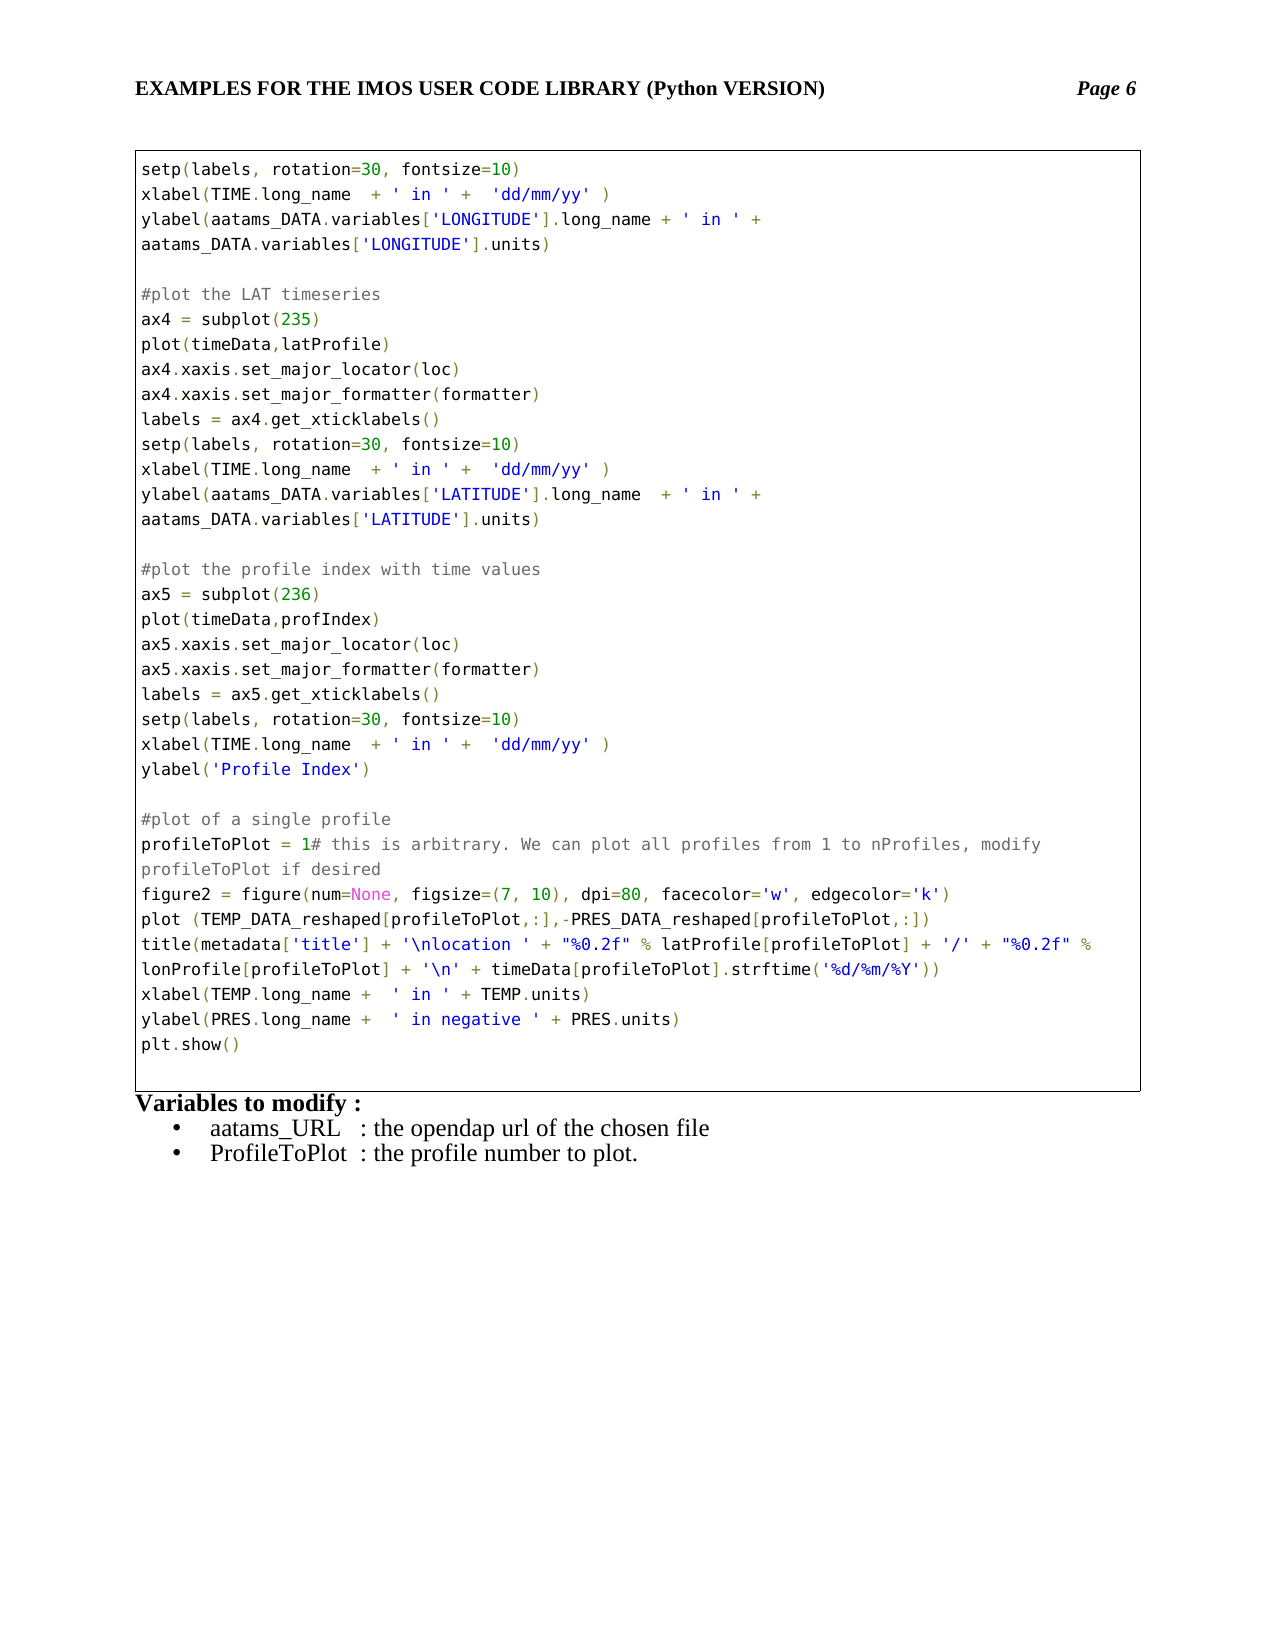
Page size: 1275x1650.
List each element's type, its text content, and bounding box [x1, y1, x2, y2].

list ProfileToPlot : the profile number to plot. [172, 1141, 1140, 1166]
list aatams_URL : the opendap url of the chosen file [172, 1116, 1140, 1141]
table_header setp(labels, rotation=30, fontsize=10) xlabel(TIME.long_name + ' in ' + 'dd/mm/yy' ) ylabel(aatams_DATA.variables['LONGITUDE'].long_name + ' in ' + aatams_DATA.variables['LONGITUDE'].units) #plot the LAT timeseries ax4 = subplot(235) plot(timeData,latProfile) ax4.xaxis.set_major_locator(loc) ax4.xaxis.set_major_formatter(formatter) labels = ax4.get_xticklabels() setp(labels, rotation=30, fontsize=10) xlabel(TIME.long_name + ' in ' + 'dd/mm/yy' ) ylabel(aatams_DATA.variables['LATITUDE'].long_name + ' in ' + aatams_DATA.variables['LATITUDE'].units) #plot the profile index with time values ax5 = subplot(236) plot(timeData,profIndex) ax5.xaxis.set_major_locator(loc) ax5.xaxis.set_major_formatter(formatter) labels = ax5.get_xticklabels() setp(labels, rotation=30, fontsize=10) xlabel(TIME.long_name + ' in ' + 'dd/mm/yy' ) ylabel('Profile Index') #plot of a single profile profileToPlot = 1# this is arbitrary. We can plot all profiles from 1 to nProfiles, modify profileToPlot if desired figure2 = figure(num=None, figsize=(7, 10), dpi=80, facecolor='w', edgecolor='k') plot (TEMP_DATA_reshaped[profileToPlot,:],-PRES_DATA_reshaped[profileToPlot,:]) title(metadata['title'] + '\nlocation ' + "%0.2f" % latProfile[profileToPlot] + '/' + "%0.2f" % lonProfile[profileToPlot] + '\n' + timeData[profileToPlot].strftime('%d/%m/%Y')) xlabel(TEMP.long_name + ' in ' + TEMP.units) ylabel(PRES.long_name + ' in negative ' + PRES.units) plt.show() [136, 151, 1140, 1091]
text Variables to modify : [135, 1092, 1140, 1116]
